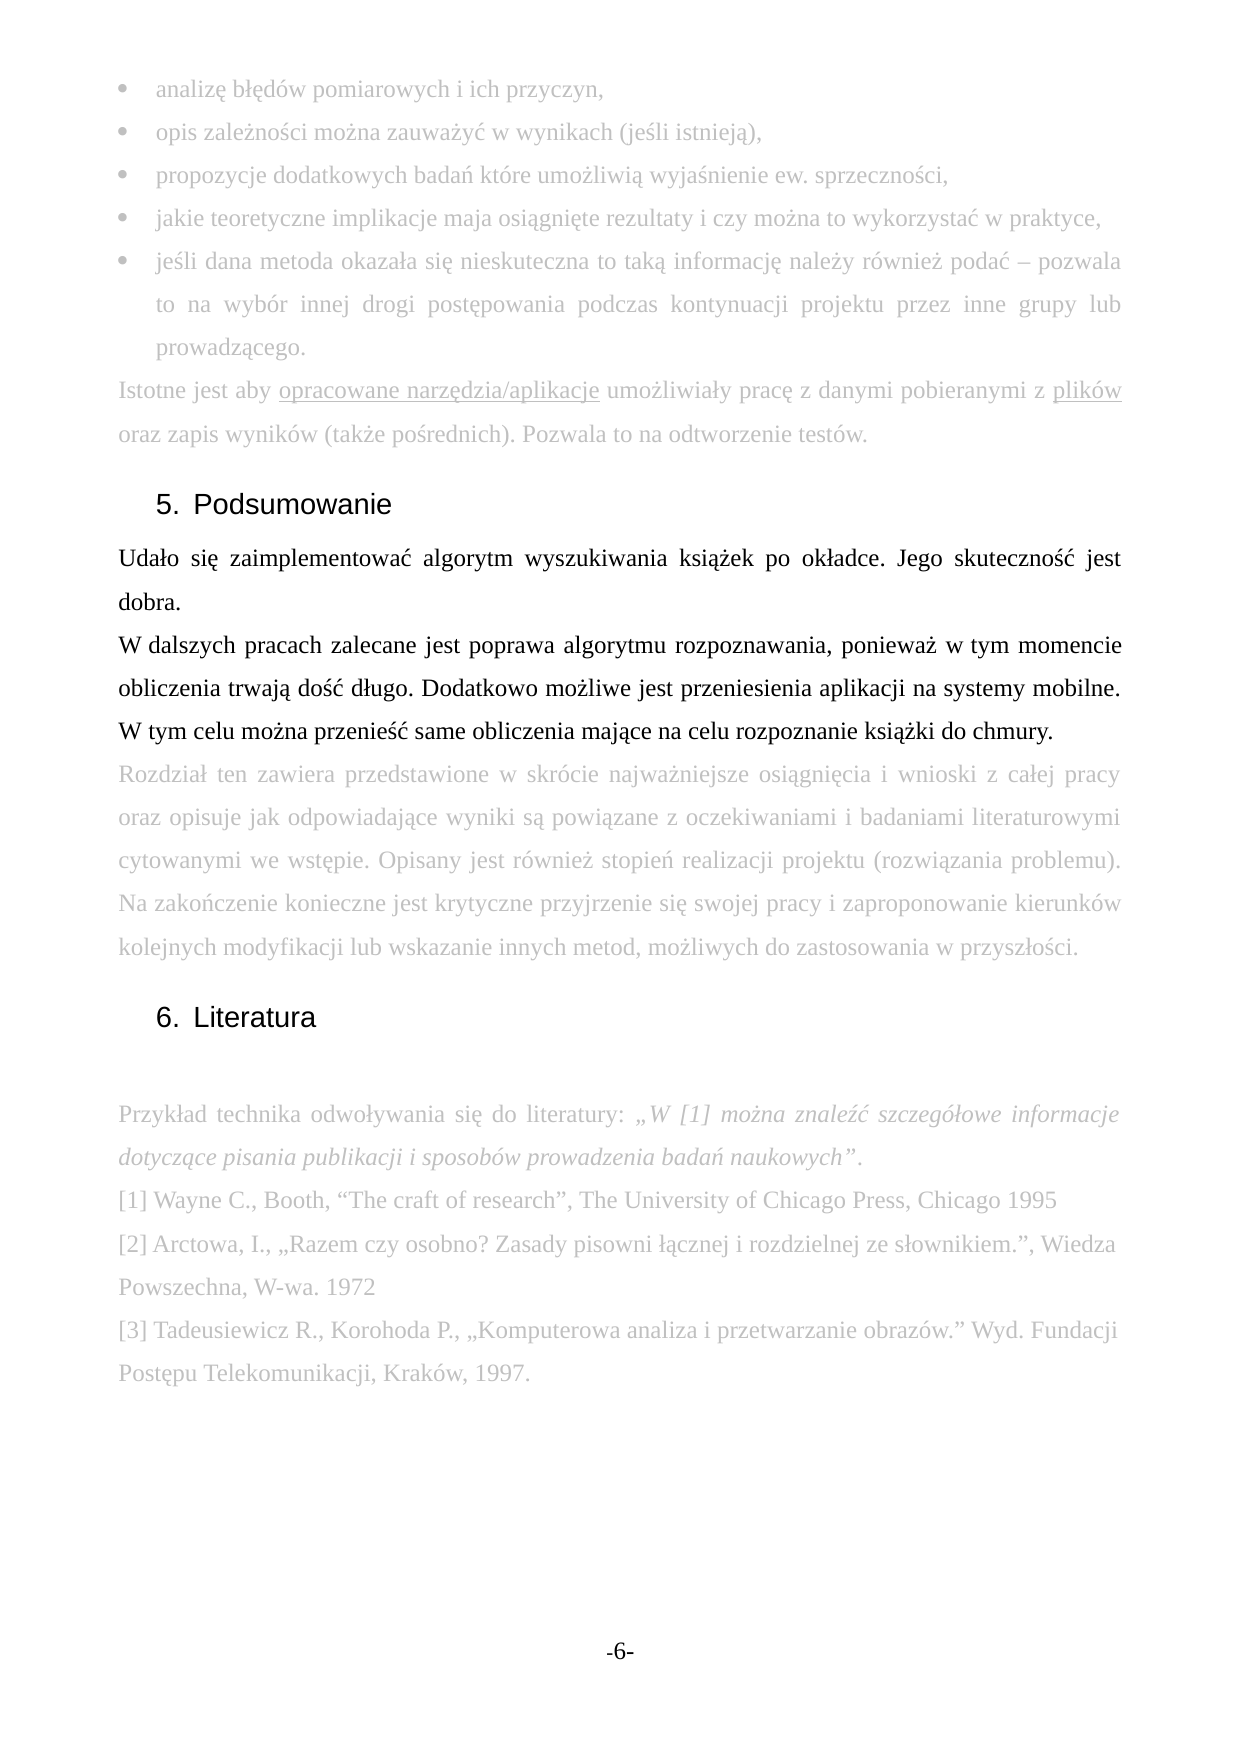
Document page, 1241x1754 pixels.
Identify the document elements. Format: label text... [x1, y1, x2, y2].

list jeśli dana metoda okazała się nieskuteczna to taką informację należy również podać – pozwala to na wybór innej drogi postępowania podczas kontynuacji projektu przez inne grupy lub prowadzącego. [118, 246, 1122, 361]
subtitle Podsumowanie [156, 487, 1122, 520]
text [2] Arctowa, I., „Razem czy osobno? Zasady pisowni łącznej i rozdzielnej ze słownikiem.”, Wiedza Powszechna, W-wa. 1972 [3] Tadeusiewicz R., Korohoda P., „Komputerowa analiza i przetwarzanie obrazów.” Wyd. Fundacji Postępu Telekomunikacji, Kraków, 1997. [118, 1229, 1122, 1387]
text Rozdział ten zawiera przedstawione w skrócie najważniejsze osiągnięcia i wnioski z całej pracy oraz opisuje jak odpowiadające wyniki są powiązane z oczekiwaniami i badaniami literaturowymi cytowanymi we wstępie. Opisany jest również stopień realizacji projektu (rozwiązania problemu). Na zakończenie konieczne jest krytyczne przyjrzenie się swojej pracy i zaproponowanie kierunków kolejnych modyfikacji lub wskazanie innych metod, możliwych do zastosowania w przyszłości. [118, 759, 1122, 960]
text Przykład technika odwoływania się do literatury: „W [1] można znaleźć szczegółowe informacje dotyczące pisania publikacji i sposobów prowadzenia badań naukowych”. [118, 1099, 1122, 1171]
text Istotne jest aby opracowane narzędzia/aplikacje umożliwiały pracę z danymi pobieranymi z plików oraz zapis wyników (także pośrednich). Pozwala to na odtworzenie testów. [118, 376, 1122, 447]
text [1] Wayne C., Booth, “The craft of research”, The University of Chicago Press, Chicago 1995 [118, 1186, 1122, 1214]
list opis zależności można zauważyć w wynikach (jeśli istnieją), [118, 117, 1122, 146]
subtitle Literatura [156, 1000, 1122, 1033]
text W dalszych pracach zalecane jest poprawa algorytmu rozpoznawania, ponieważ w tym momencie obliczenia trwają dość długo. Dodatkowo możliwe jest przeniesienia aplikacji na systemy mobilne. W tym celu można przenieść same obliczenia mające na celu rozpoznanie książki do chmury. [118, 630, 1122, 745]
list propozycje dodatkowych badań które umożliwią wyjaśnienie ew. sprzeczności, [118, 160, 1122, 189]
list analizę błędów pomiarowych i ich przyczyn, [118, 74, 1122, 102]
text Udało się zaimplementować algorytm wyszukiwania książek po okładce. Jego skuteczność jest dobra. [118, 543, 1122, 615]
list jakie teoretyczne implikacje maja osiągnięte rezultaty i czy można to wykorzystać w praktyce, [118, 203, 1122, 232]
